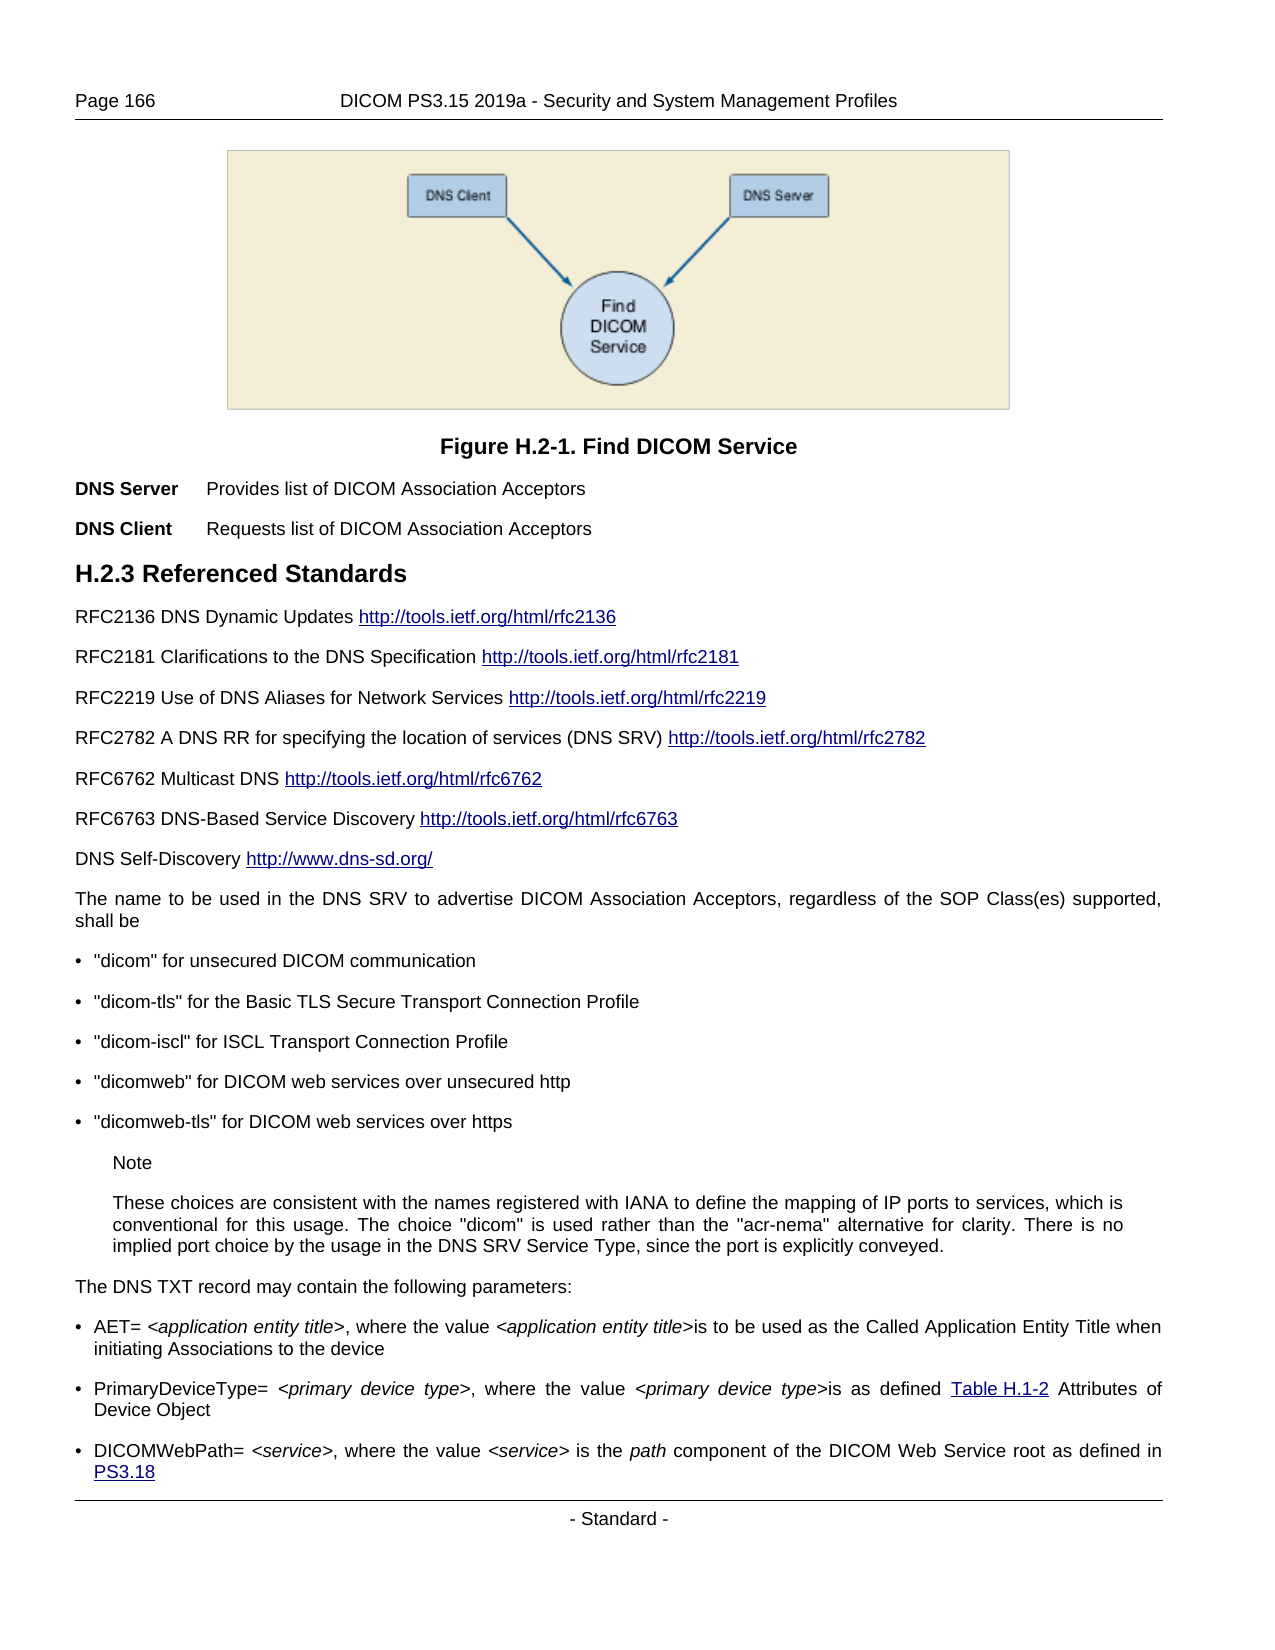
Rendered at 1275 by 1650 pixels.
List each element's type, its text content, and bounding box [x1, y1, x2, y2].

list AET= <application entity title>, where the value <application entity title>is to be used as the Called Application Entity Title when initiating Associations to the device [75, 1316, 1162, 1359]
text RFC2136 DNS Dynamic Updates http://​tools.ietf.org/​html/​rfc2136 [75, 606, 1162, 628]
text RFC2782 A DNS RR for specifying the location of services (DNS SRV) http://​tools.ietf.org/​html/​rfc2782 [75, 727, 1162, 748]
list PrimaryDeviceType= <primary device type>, where the value <primary device type>is as defined Table H.1-2 Attributes of Device Object [75, 1378, 1162, 1421]
text Note [112, 1152, 1125, 1173]
text DNS Self-Discovery http://​www.dns-sd.org/ [75, 848, 1162, 869]
list "dicom-tls" for the Basic TLS Secure Transport Connection Profile [75, 990, 1162, 1012]
text H.2.3 Referenced Standards [75, 558, 1162, 587]
list DICOMWebPath= <service>, where the value <service> is the path component of the DICOM Web Service root as defined in PS3.18 [75, 1439, 1162, 1483]
text Figure H.2-1. Find DICOM Service [75, 433, 1162, 459]
list "dicomweb-tls" for DICOM web services over https [75, 1111, 1162, 1133]
text RFC2219 Use of DNS Aliases for Network Services http://​tools.ietf.org/​html/​rfc2219 [75, 687, 1162, 708]
text RFC6763 DNS-Based Service Discovery http://​tools.ietf.org/​html/​rfc6763 [75, 808, 1162, 829]
text DNS Server Provides list of DICOM Association Acceptors [75, 478, 1162, 499]
picture [226, 150, 1011, 411]
text RFC6762 Multicast DNS http://​tools.ietf.org/​html/​rfc6762 [75, 767, 1162, 789]
text DNS Client Requests list of DICOM Association Acceptors [75, 518, 1162, 540]
list "dicomweb" for DICOM web services over unsecured http [75, 1071, 1162, 1093]
text These choices are consistent with the names registered with IANA to define the mapping of IP ports to services, which is conventional for this usage. The choice "dicom" is used rather than the "acr-nema" alternative for clarity. There is no implied port choice by the usage in the DNS SRV Service Type, since the port is explicitly conveyed. [112, 1192, 1125, 1257]
text The name to be used in the DNS SRV to advertise DICOM Association Acceptors, regardless of the SOP Class(es) supported, shall be [75, 888, 1162, 931]
text The DNS TXT record may contain the following parameters: [75, 1275, 1162, 1297]
text RFC2181 Clarifications to the DNS Specification http://​tools.ietf.org/​html/​rfc2181 [75, 646, 1162, 668]
list "dicom-iscl" for ISCL Transport Connection Profile [75, 1031, 1162, 1052]
list "dicom" for unsecured DICOM communication [75, 950, 1162, 972]
